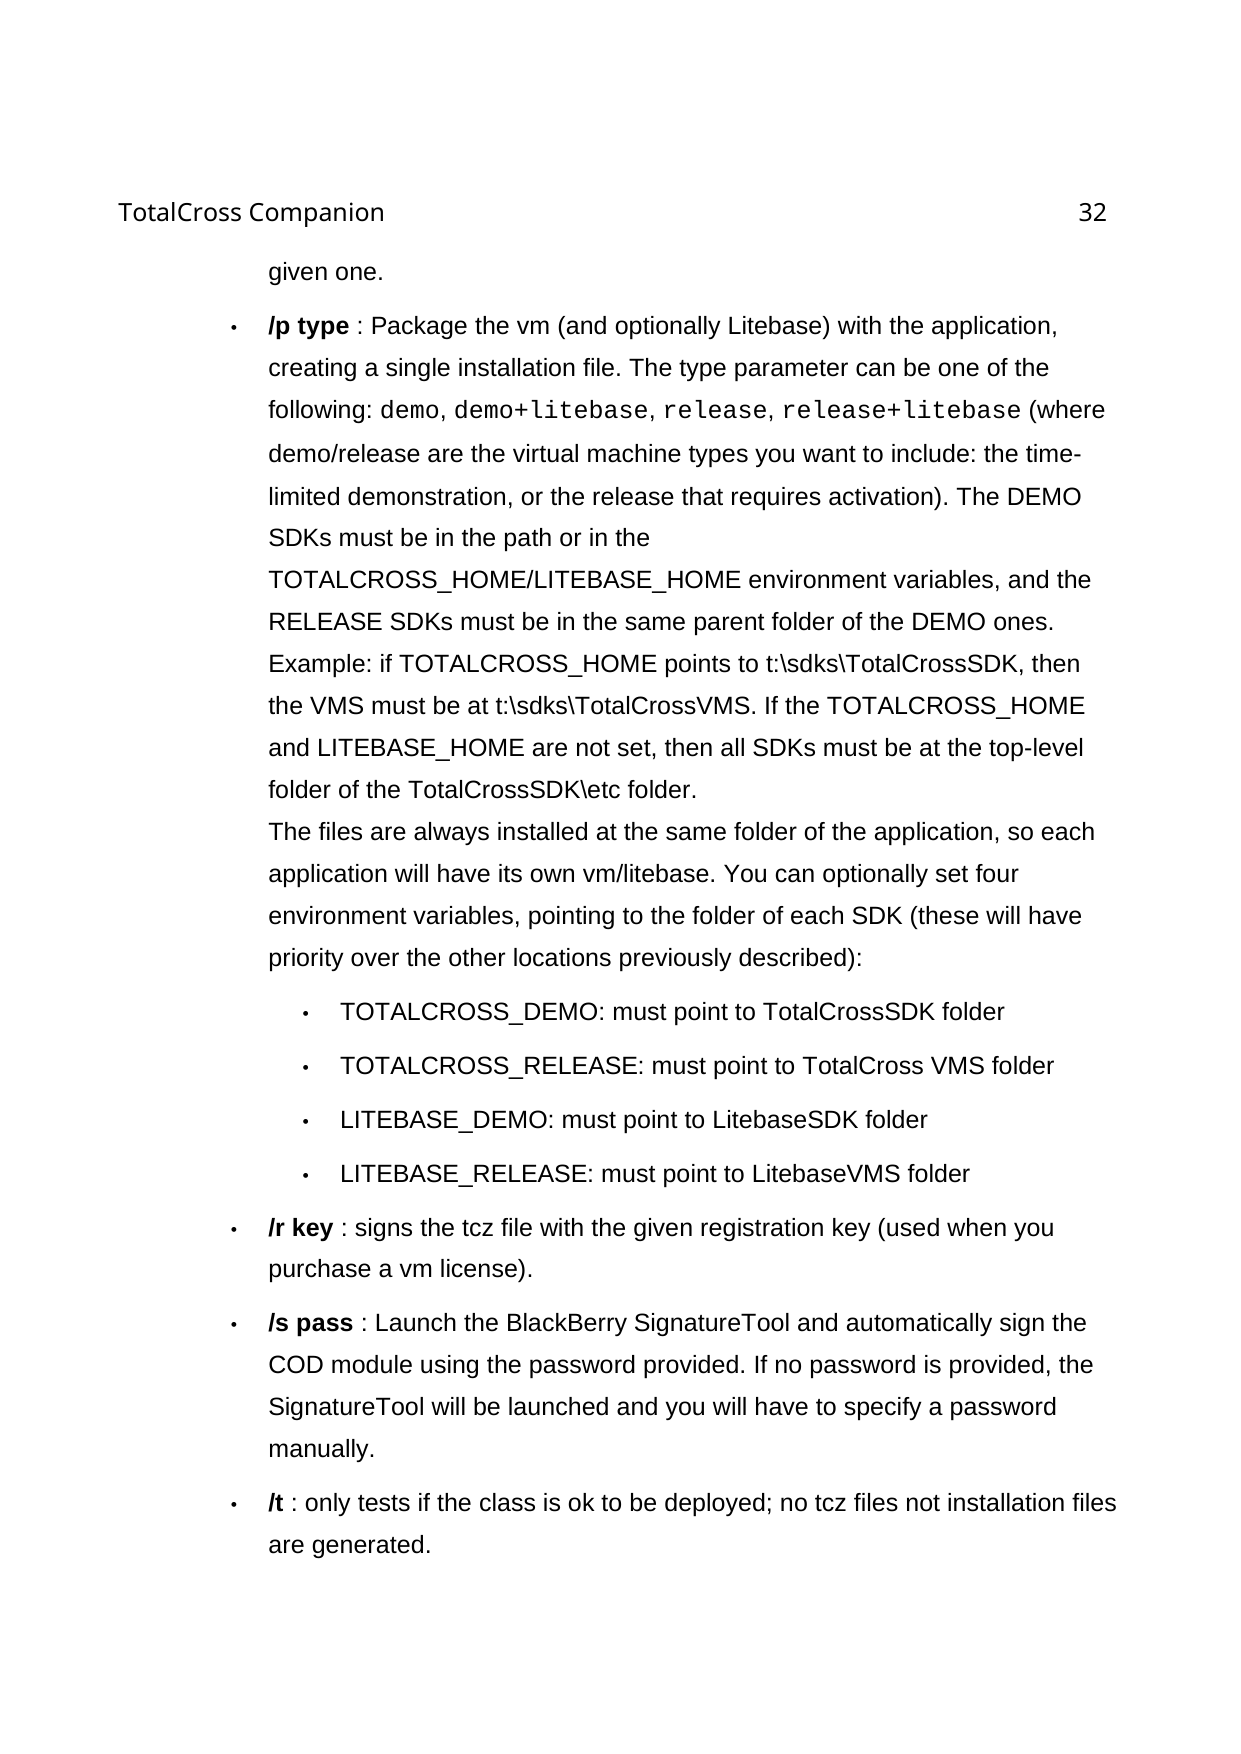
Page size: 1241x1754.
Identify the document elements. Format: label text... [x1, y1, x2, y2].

list LITEBASE_DEMO: must point to LitebaseSDK folder [302, 1106, 1122, 1134]
list /r key : signs the tcz file with the given registration key (used when you purchase a vm license). [231, 1213, 1122, 1283]
list TOTALCROSS_DEMO: must point to TotalCrossSDK folder [302, 998, 1122, 1026]
list LITEBASE_RELEASE: must point to LitebaseVMS folder [302, 1159, 1122, 1188]
list TOTALCROSS_RELEASE: must point to TotalCross VMS folder [302, 1052, 1122, 1080]
list /p type : Package the vm (and optionally Litebase) with the application, creating a single installation file. The type parameter can be one of the following: demo, demo+litebase, release, release+litebase (where demo/release are the virtual machine types you want to include: the time-limited demonstration, or the release that requires activation). The DEMO SDKs must be in the path or in the TOTALCROSS_HOME/LITEBASE_HOME environment variables, and the RELEASE SDKs must be in the same parent folder of the DEMO ones. Example: if TOTALCROSS_HOME points to t:\sdks\TotalCrossSDK, then the VMS must be at t:\sdks\TotalCrossVMS. If the TOTALCROSS_HOME and LITEBASE_HOME are not set, then all SDKs must be at the top-level folder of the TotalCrossSDK\etc folder. The files are always installed at the same folder of the application, so each application will have its own vm/litebase. You can optionally set four environment variables, pointing to the folder of each SDK (these will have priority over the other locations previously described): [231, 312, 1122, 972]
list /s pass : Launch the BlackBerry SignatureTool and automatically sign the COD module using the password provided. If no password is provided, the SignatureTool will be launched and you will have to specify a password manually. [231, 1309, 1122, 1463]
list /t : only tests if the class is ok to be deployed; no tcz files not installation files are generated. [231, 1489, 1122, 1559]
list given one. [231, 258, 1122, 286]
